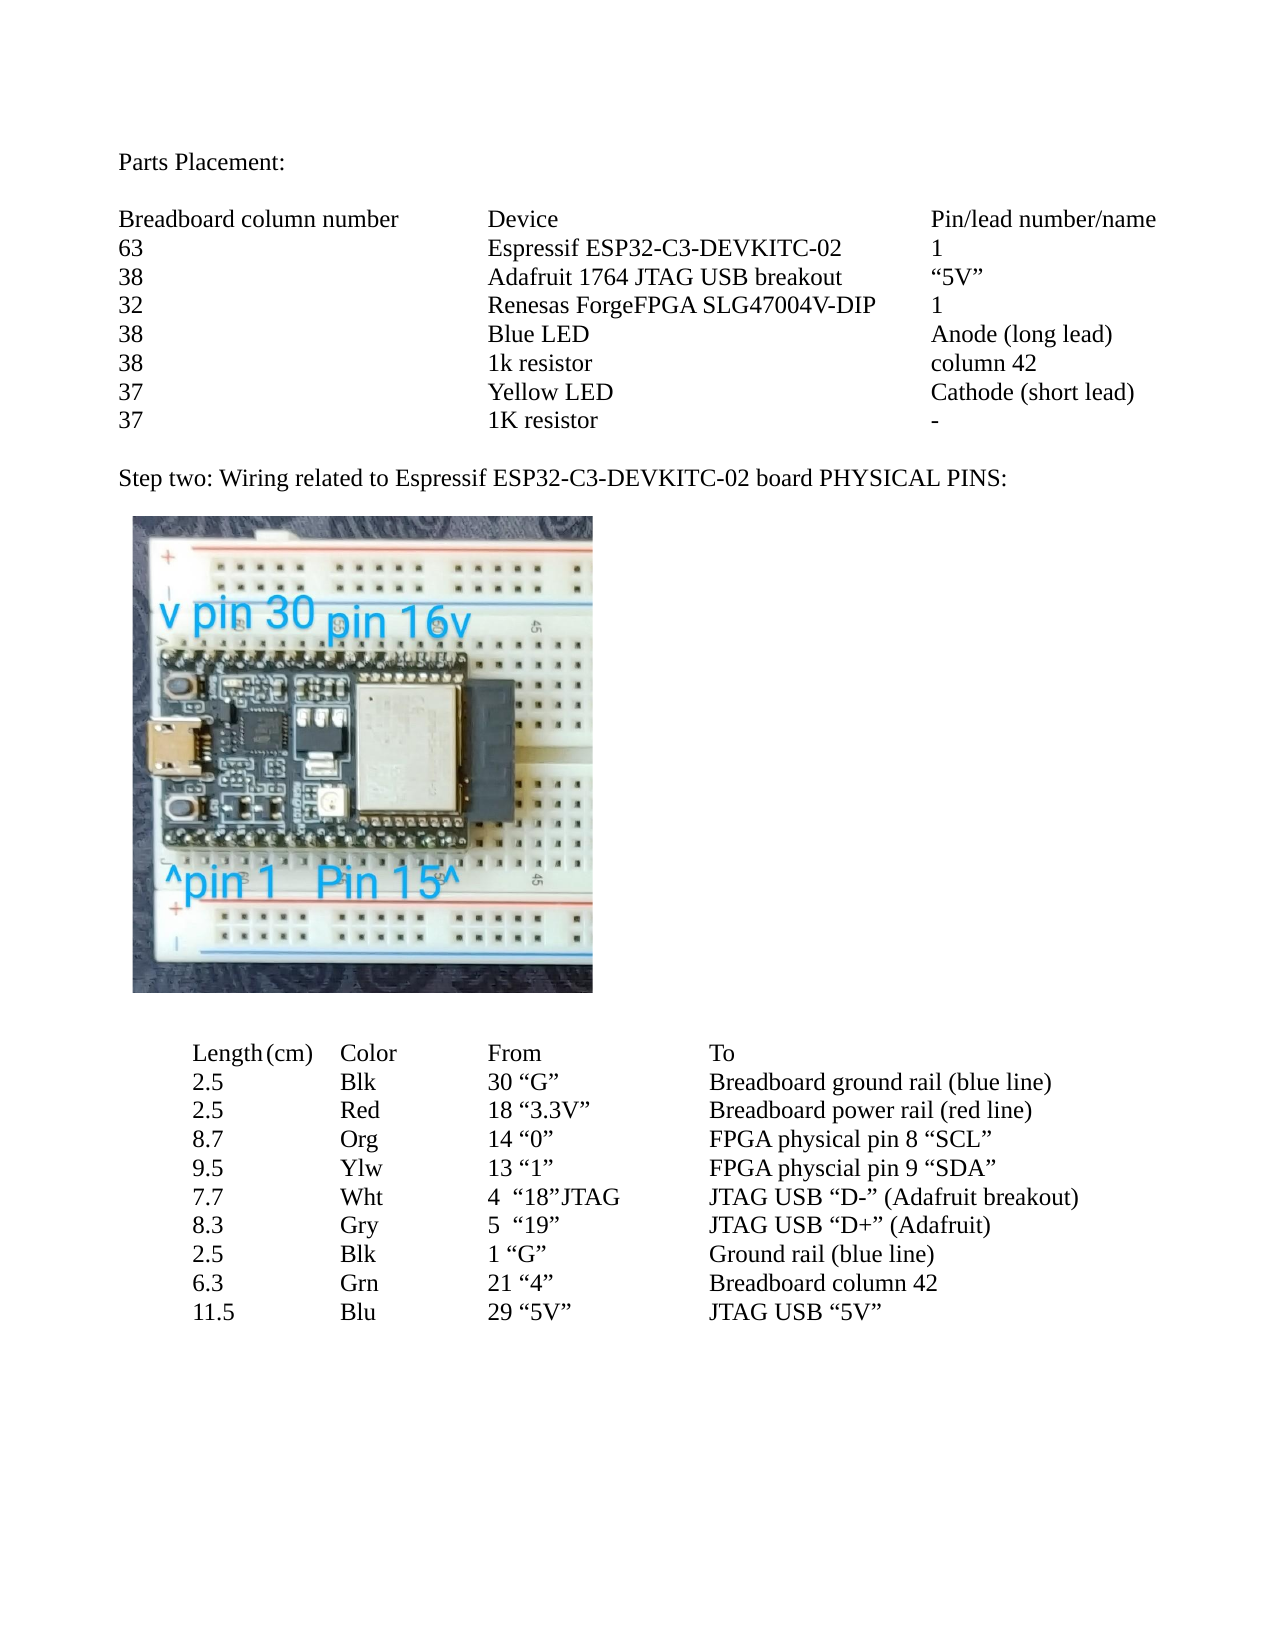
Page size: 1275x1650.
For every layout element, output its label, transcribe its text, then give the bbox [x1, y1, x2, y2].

text 63 Espressif ESP32-C3-DEVKITC-02 1 [118, 233, 1157, 262]
text 37 1K resistor - [118, 406, 1157, 434]
text 8.3 Gry 5 “19” JTAG USB “D+” (Adafruit) [118, 1211, 1157, 1239]
text 38 1k resistor column 42 [118, 348, 1157, 377]
text 38 Blue LED Anode (long lead) [118, 319, 1157, 348]
text 7.7 Wht 4 “18” JTAG JTAG USB “D-” (Adafruit breakout) [118, 1182, 1157, 1211]
text Length (cm) Color From To [118, 1038, 1157, 1067]
text 37 Yellow LED Cathode (short lead) [118, 377, 1157, 406]
text Parts Placement: [118, 147, 1157, 176]
text 2.5 Red 18 “3.3V” Breadboard power rail (red line) [118, 1096, 1157, 1124]
text 2.5 Blk 30 “G” Breadboard ground rail (blue line) [118, 1067, 1157, 1096]
text 8.7 Org 14 “0” FPGA physical pin 8 “SCL” [118, 1124, 1157, 1153]
text 11.5 Blu 29 “5V” JTAG USB “5V” [118, 1297, 1157, 1326]
text 6.3 Grn 21 “4” Breadboard column 42 [118, 1268, 1157, 1297]
text 38 Adafruit 1764 JTAG USB breakout “5V” [118, 262, 1157, 291]
text 32 Renesas ForgeFPGA SLG47004V-DIP 1 [118, 291, 1157, 319]
text Breadboard column number Device Pin/lead number/name [118, 204, 1157, 233]
picture [132, 516, 593, 993]
text 9.5 Ylw 13 “1” FPGA physcial pin 9 “SDA” [118, 1153, 1157, 1182]
text Step two: Wiring related to Espressif ESP32-C3-DEVKITC-02 board PHYSICAL PINS: [118, 463, 1157, 492]
text 2.5 Blk 1 “G” Ground rail (blue line) [118, 1239, 1157, 1268]
